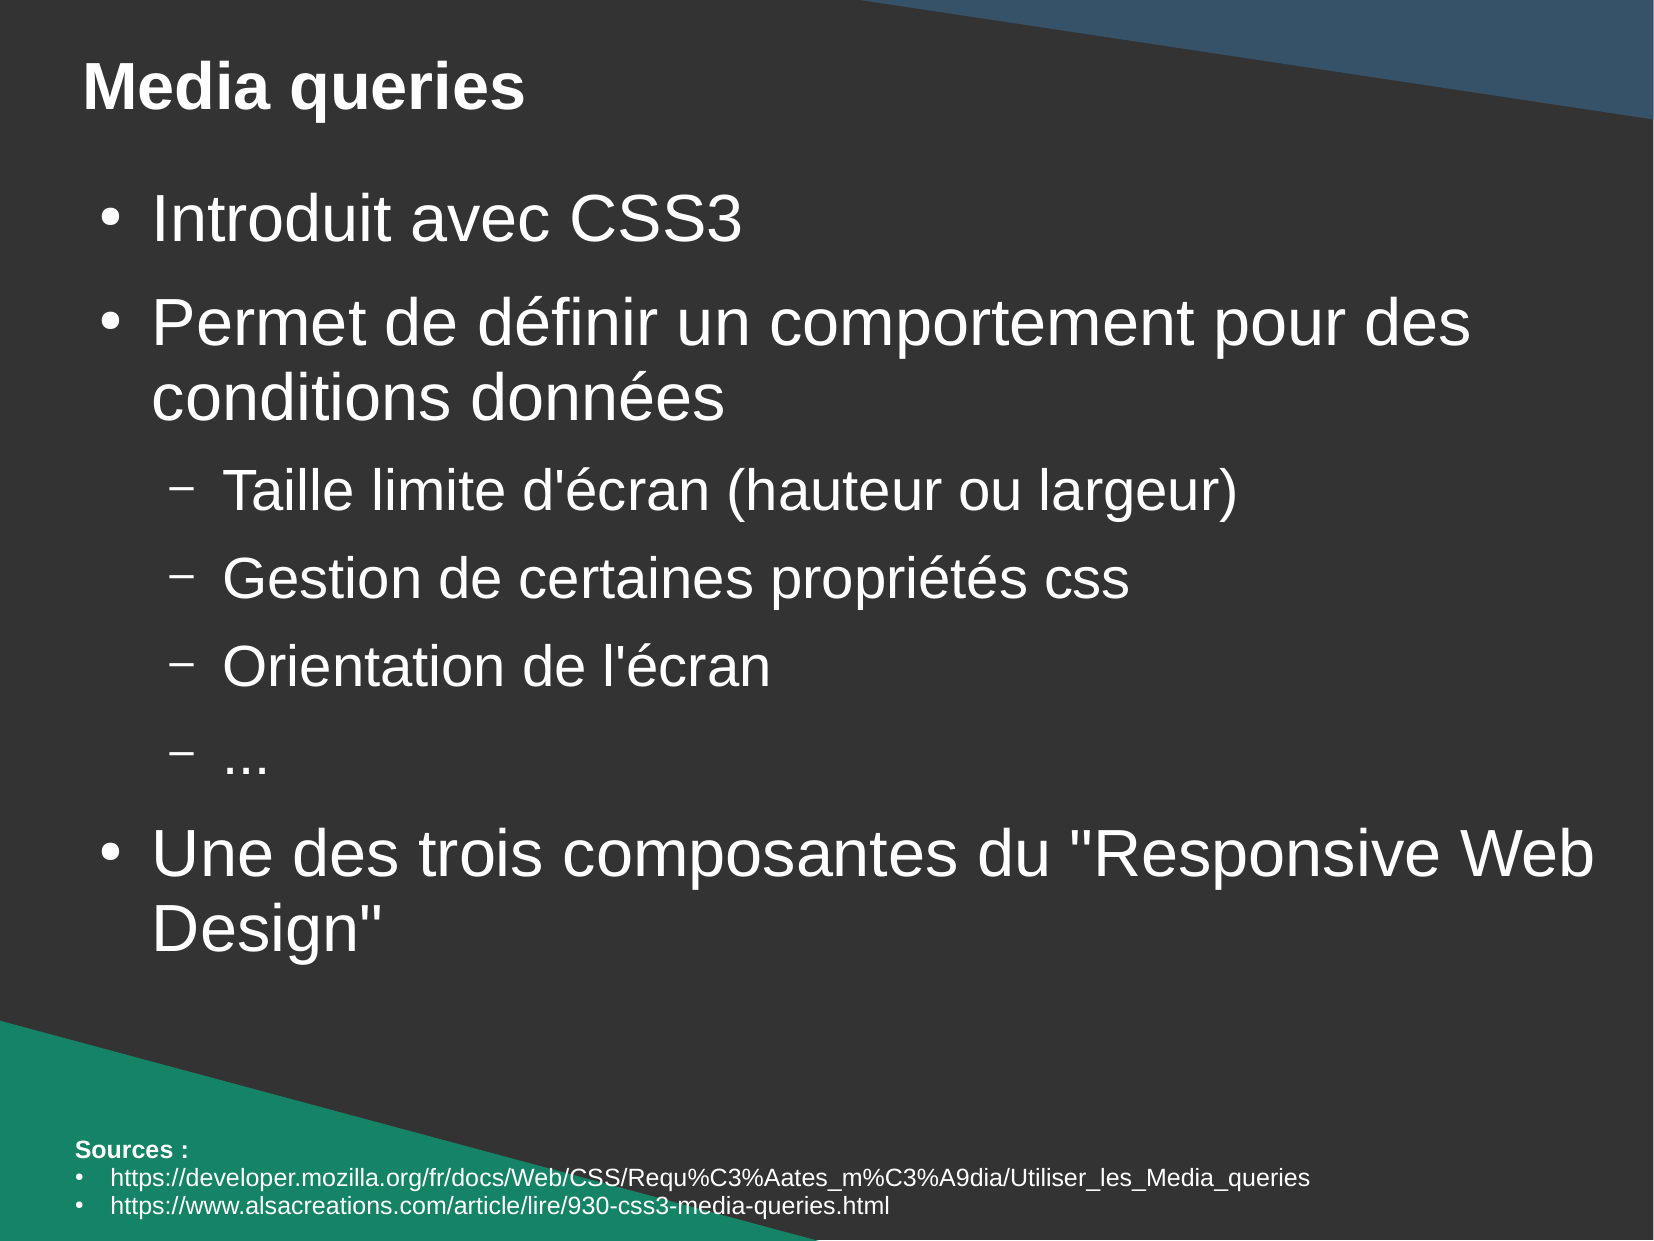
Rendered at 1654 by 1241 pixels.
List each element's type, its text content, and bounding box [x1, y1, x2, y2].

text_box Sources : https://developer.mozilla.org/fr/docs/Web/CSS/Requ%C3%Aates_m%C3%A9dia/Utiliser_les_Media_queries https://www.alsacreations.com/article/lire/930-css3-media-queries.html [60, 1128, 1546, 1241]
list Introduit avec CSS3 Permet de définir un comportement pour des conditions données Taille limite d'écran (hauteur ou largeur) Gestion de certaines propriétés css Orientation de l'écran ... Une des trois composantes du "Responsive Web Design" [80, 180, 1605, 1099]
text_box [860, 0, 1654, 120]
title Media queries [82, 49, 1571, 162]
text_box [0, 1020, 399, 1241]
